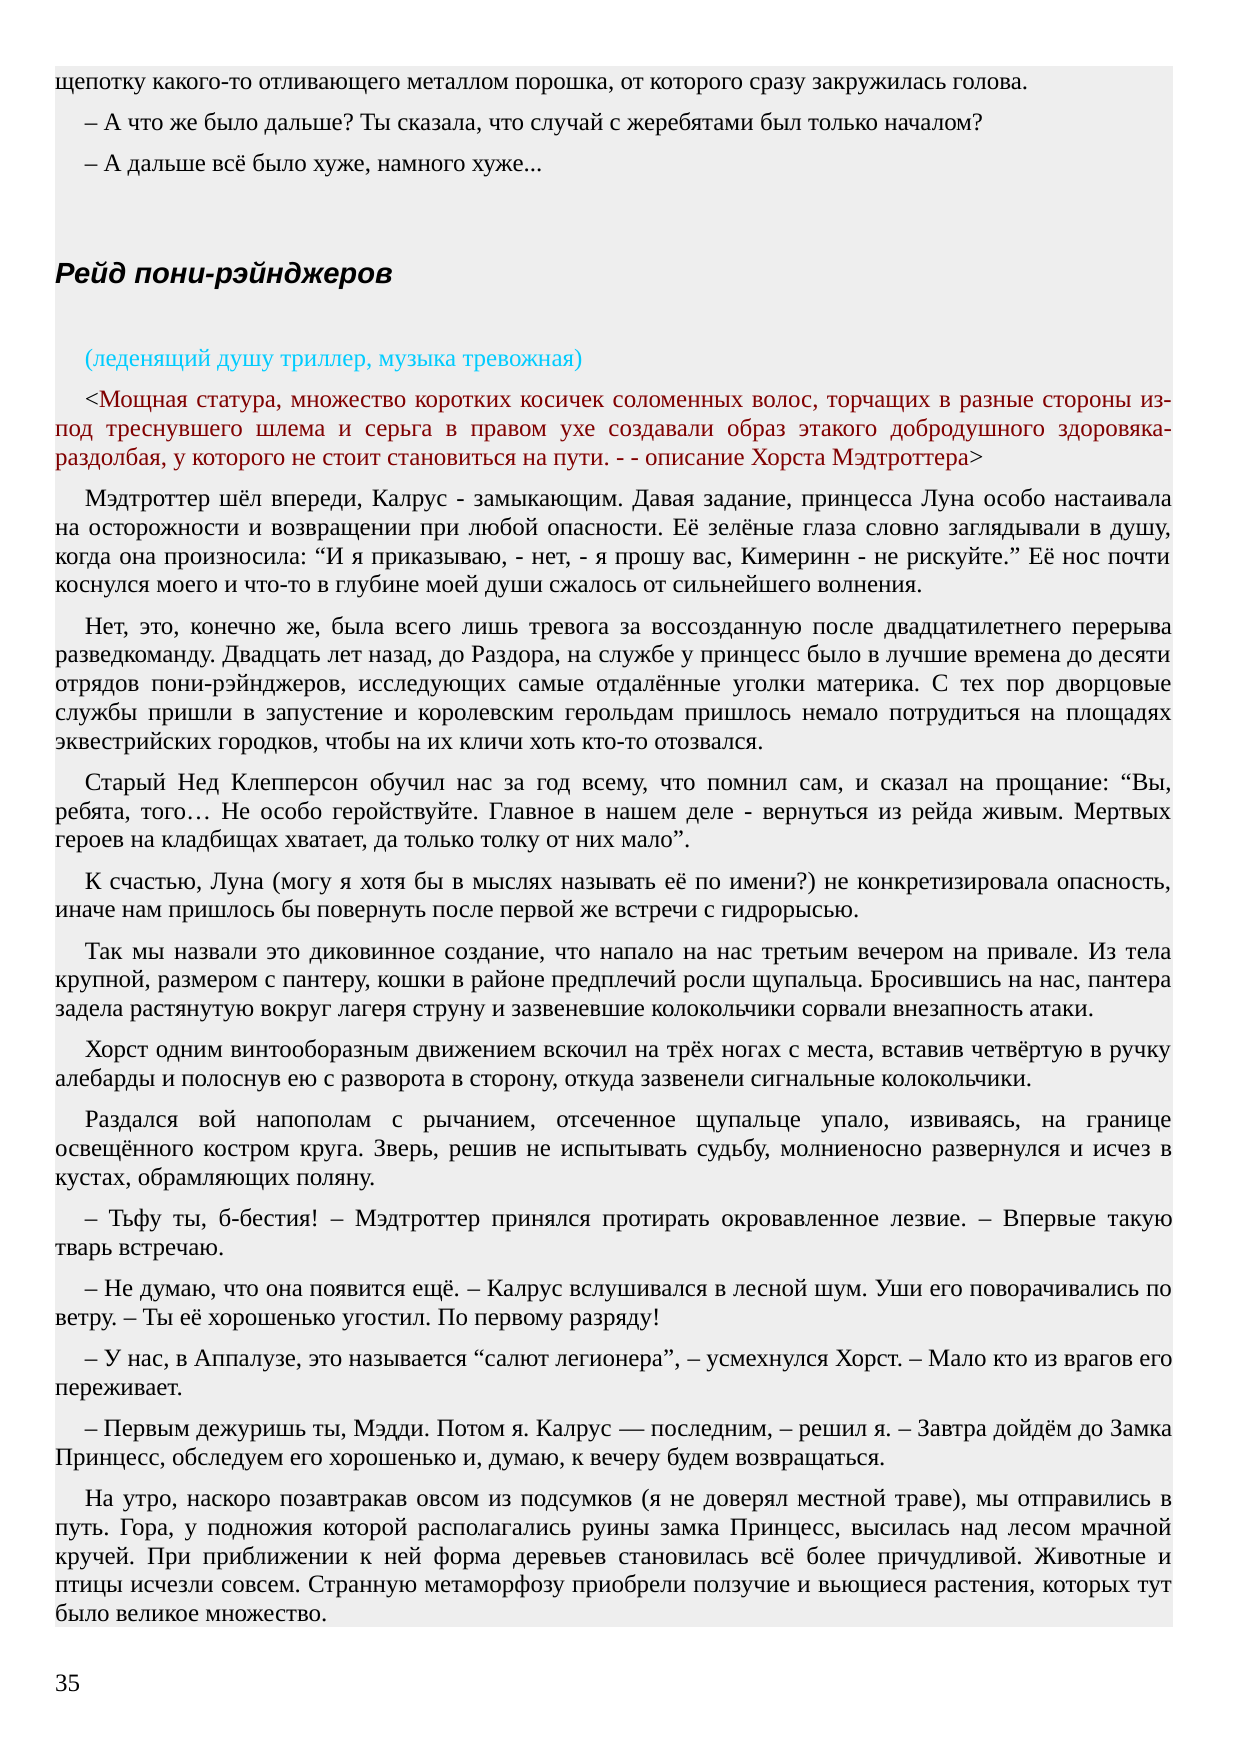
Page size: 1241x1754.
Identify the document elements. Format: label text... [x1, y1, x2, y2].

text <Мощная статура, множество коротких косичек соломенных волос, торчащих в разные стороны из-под треснувшего шлема и серьга в правом ухе создавали образ этакого добродушного здоровяка-раздолбая, у которого не стоит становиться на пути. - - описание Хорста Мэдтроттера> [55, 384, 1173, 471]
text – А дальше всё было хуже, намного хуже... [55, 148, 1173, 177]
text Старый Нед Клепперсон обучил нас за год всему, что помнил сам, и сказал на прощание: “Вы, ребята, того… Не особо геройствуйте. Главное в нашем деле - вернуться из рейда живым. Мертвых героев на кладбищах хватает, да только толку от них мало”. [55, 767, 1173, 853]
text Так мы назвали это диковинное создание, что напало на нас третьим вечером на привале. Из тела крупной, размером с пантеру, кошки в районе предплечий росли щупальца. Бросившись на нас, пантера задела растянутую вокруг лагеря струну и зазвеневшие колокольчики сорвали внезапность атаки. [55, 936, 1173, 1022]
text Хорст одним винтооборазным движением вскочил на трёх ногах с места, вставив четвёртую в ручку алебарды и полоснув ею с разворота в сторону, откуда зазвенели сигнальные колокольчики. [55, 1034, 1173, 1092]
text (леденящий душу триллер, музыка тревожная) [55, 343, 1173, 372]
text – А что же было дальше? Ты сказала, что случай с жеребятами был только началом? [55, 107, 1173, 136]
text – Тьфу ты, б-бестия! – Мэдтроттер принялся протирать окровавленное лезвие. – Впервые такую тварь встречаю. [55, 1203, 1173, 1261]
text – У нас, в Аппалузе, это называется “салют легионера”, – усмехнулся Хорст. – Мало кто из врагов его переживает. [55, 1343, 1173, 1401]
text – Первым дежуришь ты, Мэдди. Потом я. Калрус — последним, – решил я. – Завтра дойдём до Замка Принцесс, обследуем его хорошенько и, думаю, к вечеру будем возвращаться. [55, 1413, 1173, 1471]
text щепотку какого-то отливающего металлом порошка, от которого сразу закружилась голова. [55, 66, 1173, 95]
text Мэдтроттер шёл впереди, Калрус - замыкающим. Давая задание, принцесса Луна особо настаивала на осторожности и возвращении при любой опасности. Её зелёные глаза словно заглядывали в душу, когда она произносила: “И я приказываю, - нет, - я прошу вас, Кимеринн - не рискуйте.” Её нос почти коснулся моего и что-то в глубине моей души сжалось от сильнейшего волнения. [55, 483, 1173, 598]
text – Не думаю, что она появится ещё. – Калрус вслушивался в лесной шум. Уши его поворачивались по ветру. – Ты её хорошенько угостил. По первому разряду! [55, 1273, 1173, 1331]
text На утро, наскоро позавтракав овсом из подсумков (я не доверял местной траве), мы отправились в путь. Гора, у подножия которой располагались руины замка Принцесс, высилась над лесом мрачной кручей. При приближении к ней форма деревьев становилась всё более причудливой. Животные и птицы исчезли совсем. Странную метаморфозу приобрели ползучие и вьющиеся растения, которых тут было великое множество. [55, 1483, 1173, 1627]
subtitle Рейд пони-рэйнджеров [55, 256, 1173, 289]
text К счастью, Луна (могу я хотя бы в мыслях называть её по имени?) не конкретизировала опасность, иначе нам пришлось бы повернуть после первой же встречи с гидрорысью. [55, 866, 1173, 923]
text Нет, это, конечно же, была всего лишь тревога за воссозданную после двадцатилетнего перерыва разведкоманду. Двадцать лет назад, до Раздора, на службе у принцесс было в лучшие времена до десяти отрядов пони-рэйнджеров, исследующих самые отдалённые уголки материка. С тех пор дворцовые службы пришли в запустение и королевским герольдам пришлось немало потрудиться на площадях эквестрийских городков, чтобы на их кличи хоть кто-то отозвался. [55, 611, 1173, 754]
text Раздался вой напополам с рычанием, отсеченное щупальце упало, извиваясь, на границе освещённого костром круга. Зверь, решив не испытывать судьбу, молниеносно развернулся и исчез в кустах, обрамляющих поляну. [55, 1104, 1173, 1191]
